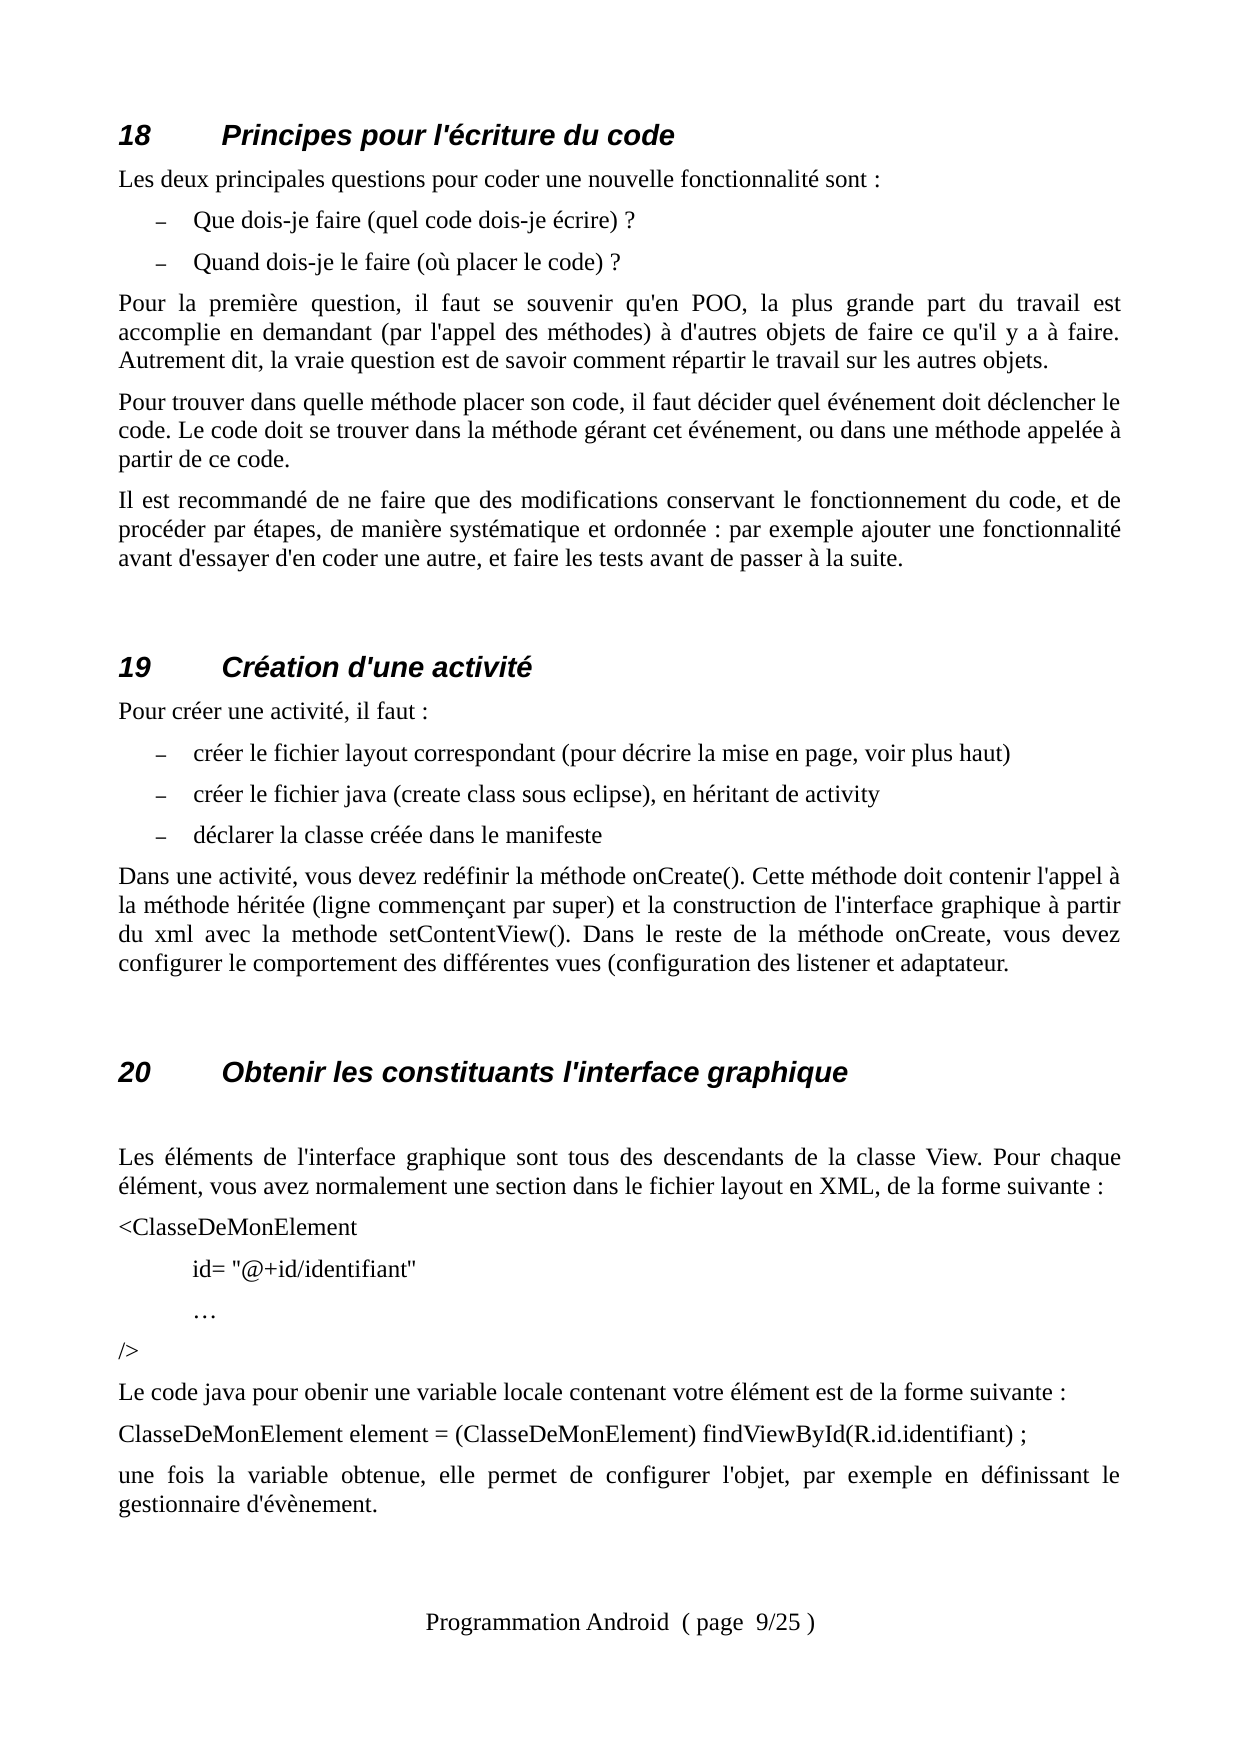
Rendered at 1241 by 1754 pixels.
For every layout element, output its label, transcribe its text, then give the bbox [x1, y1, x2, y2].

text Pour créer une activité, il faut : [118, 696, 1122, 725]
text <ClasseDeMonElement [118, 1212, 1122, 1241]
text Il est recommandé de ne faire que des modifications conservant le fonctionnement du code, et de procéder par étapes, de manière systématique et ordonnée : par exemple ajouter une fonctionnalité avant d'essayer d'en coder une autre, et faire les tests avant de passer à la suite. [118, 485, 1122, 572]
list créer le fichier layout correspondant (pour décrire la mise en page, voir plus haut) [156, 738, 1122, 766]
text Le code java pour obenir une variable locale contenant votre élément est de la forme suivante : [118, 1377, 1122, 1406]
list créer le fichier java (create class sous eclipse), en héritant de activity [156, 779, 1122, 808]
list déclarer la classe créée dans le manifeste [156, 820, 1122, 849]
text Les éléments de l'interface graphique sont tous des descendants de la classe View. Pour chaque élément, vous avez normalement une section dans le fichier layout en XML, de la forme suivante : [118, 1142, 1122, 1200]
text Les deux principales questions pour coder une nouvelle fonctionnalité sont : [118, 164, 1122, 193]
text ClasseDeMonElement element = (ClasseDeMonElement) findViewById(R.id.identifiant) ; [118, 1419, 1122, 1447]
subtitle Création d'une activité [118, 650, 1122, 684]
text une fois la variable obtenue, elle permet de configurer l'objet, par exemple en définissant le gestionnaire d'évènement. [118, 1460, 1122, 1517]
subtitle Principes pour l'écriture du code [118, 118, 1122, 152]
text Dans une activité, vous devez redéfinir la méthode onCreate(). Cette méthode doit contenir l'appel à la méthode héritée (ligne commençant par super) et la construction de l'interface graphique à partir du xml avec la methode setContentView(). Dans le reste de la méthode onCreate, vous devez configurer le comportement des différentes vues (configuration des listener et adaptateur. [118, 861, 1122, 976]
list Quand dois-je le faire (où placer le code) ? [156, 247, 1122, 275]
text /> [118, 1336, 1122, 1365]
text id= ''@+id/identifiant'' [118, 1254, 1122, 1282]
subtitle Obtenir les constituants l'interface graphique [118, 1055, 1122, 1089]
list Que dois-je faire (quel code dois-je écrire) ? [156, 205, 1122, 234]
text Pour trouver dans quelle méthode placer son code, il faut décider quel événement doit déclencher le code. Le code doit se trouver dans la méthode gérant cet événement, ou dans une méthode appelée à partir de ce code. [118, 387, 1122, 473]
text Pour la première question, il faut se souvenir qu'en POO, la plus grande part du travail est accomplie en demandant (par l'appel des méthodes) à d'autres objets de faire ce qu'il y a à faire. Autrement dit, la vraie question est de savoir comment répartir le travail sur les autres objets. [118, 288, 1122, 374]
text … [118, 1295, 1122, 1324]
